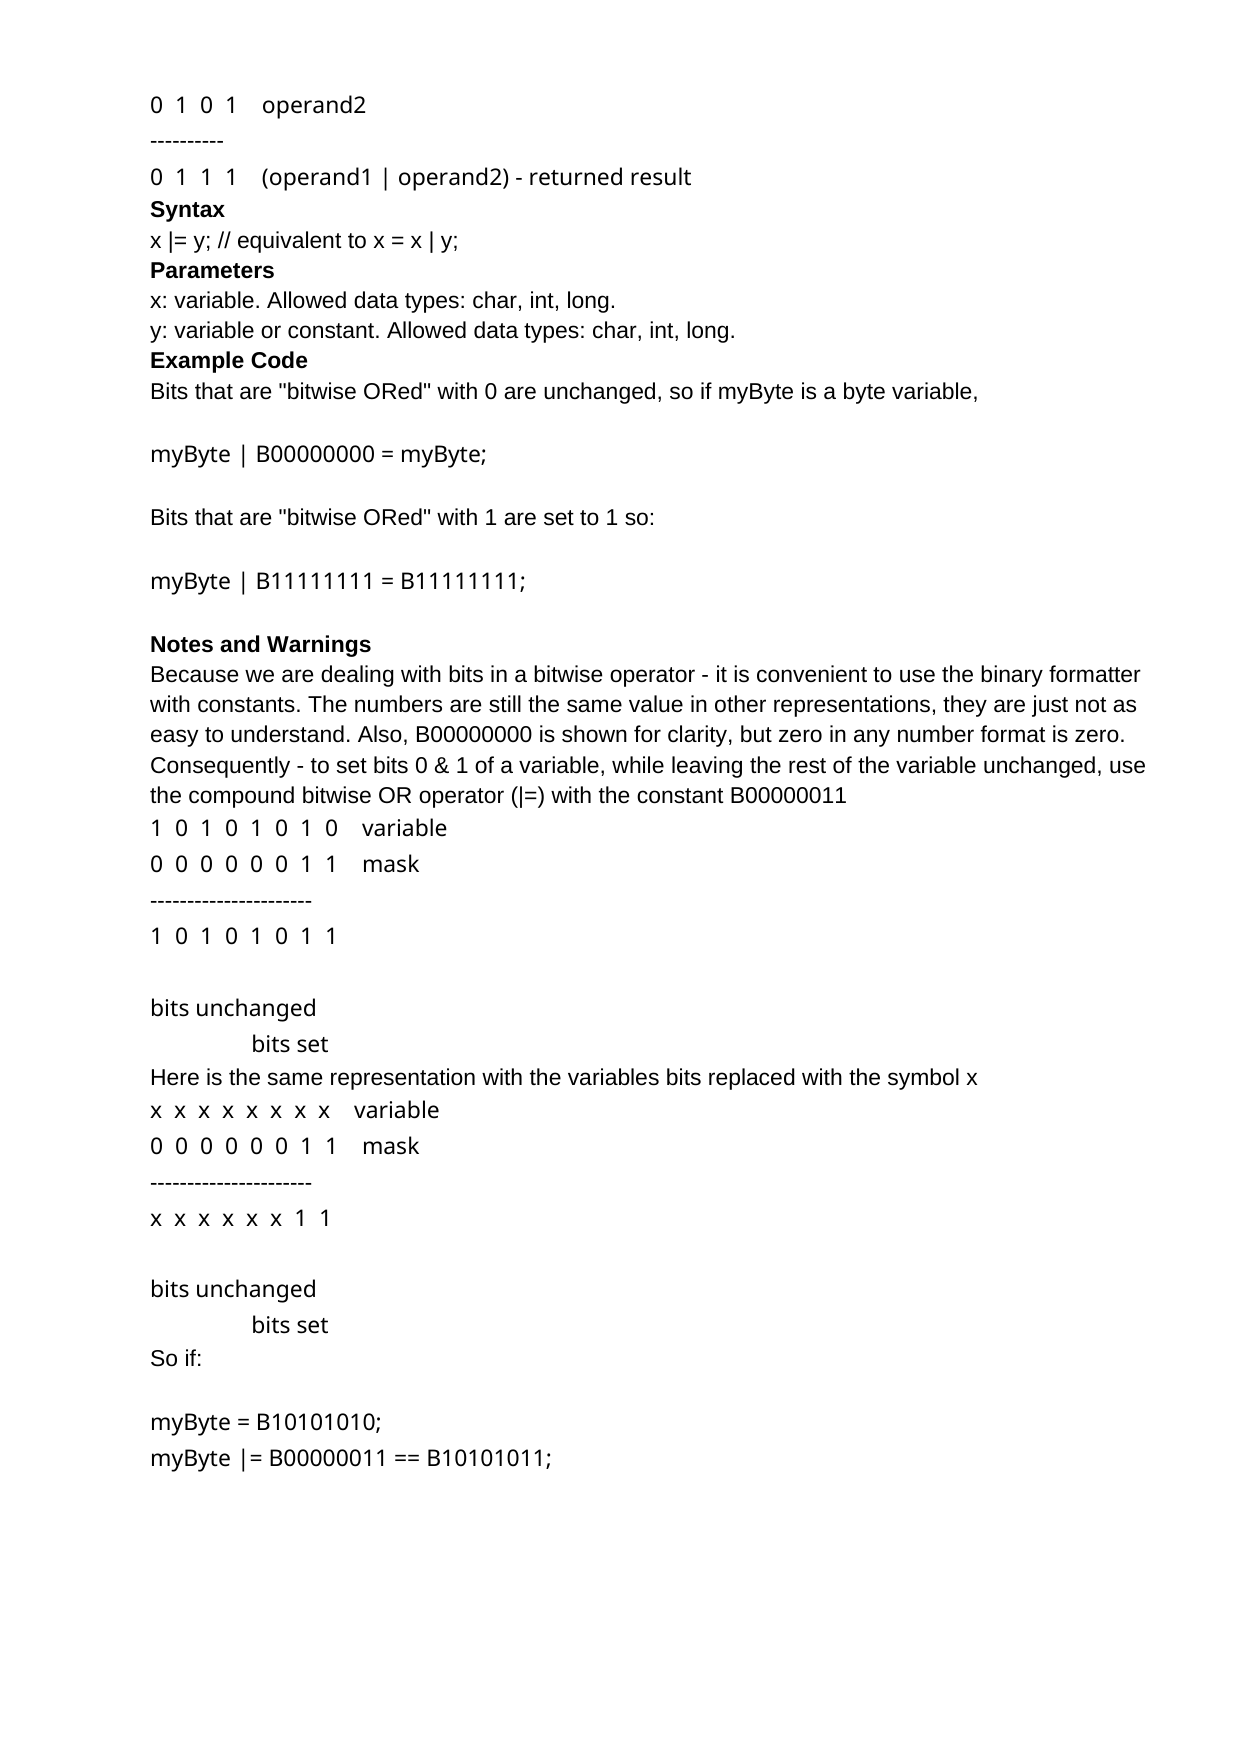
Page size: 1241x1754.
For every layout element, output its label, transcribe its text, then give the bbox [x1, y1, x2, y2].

text ---------------------- [150, 1166, 1152, 1197]
text x: variable. Allowed data types: char, int, long. [150, 287, 1152, 313]
text 0 1 0 1 operand2 [150, 88, 1152, 120]
text bits unchanged [150, 1273, 1152, 1305]
text So if: [150, 1345, 1152, 1372]
text x x x x x x 1 1 [150, 1202, 1152, 1233]
text Here is the same representation with the variables bits replaced with the symbol x [150, 1063, 1152, 1090]
text myByte | B00000000 = myByte; [150, 438, 1152, 469]
text 0 0 0 0 0 0 1 1 mask [150, 1130, 1152, 1161]
text x |= y; // equivalent to x = x | y; [150, 227, 1152, 253]
text Bits that are "bitwise ORed" with 1 are set to 1 so: [150, 504, 1152, 531]
text Example Code [150, 347, 1152, 374]
text bits set [150, 1028, 1152, 1059]
text Parameters [150, 257, 1152, 283]
text myByte | B11111111 = B11111111; [150, 564, 1152, 596]
text 0 1 1 1 (operand1 | operand2) - returned result [150, 160, 1152, 192]
text myByte |= B00000011 == B10101011; [150, 1442, 1152, 1473]
text Consequently - to set bits 0 & 1 of a variable, while leaving the rest of the variable unchanged, use the compound bitwise OR operator (|=) with the constant B00000011 [150, 752, 1152, 808]
text ---------- [150, 124, 1152, 156]
text ---------------------- [150, 884, 1152, 915]
text Syntax [150, 196, 1152, 223]
text Notes and Warnings [150, 631, 1152, 657]
text myByte = B10101010; [150, 1406, 1152, 1437]
text Because we are dealing with bits in a bitwise operator - it is convenient to use the binary formatter with constants. The numbers are still the same value in other representations, they are just not as easy to understand. Also, B00000000 is shown for clarity, but zero in any number format is zero. [150, 661, 1152, 748]
text y: variable or constant. Allowed data types: char, int, long. [150, 317, 1152, 343]
text 1 0 1 0 1 0 1 1 [150, 920, 1152, 951]
text bits set [150, 1309, 1152, 1341]
text x x x x x x x x variable [150, 1094, 1152, 1125]
text bits unchanged [150, 992, 1152, 1023]
text 0 0 0 0 0 0 1 1 mask [150, 848, 1152, 879]
text 1 0 1 0 1 0 1 0 variable [150, 812, 1152, 843]
text Bits that are "bitwise ORed" with 0 are unchanged, so if myByte is a byte variable, [150, 378, 1152, 404]
